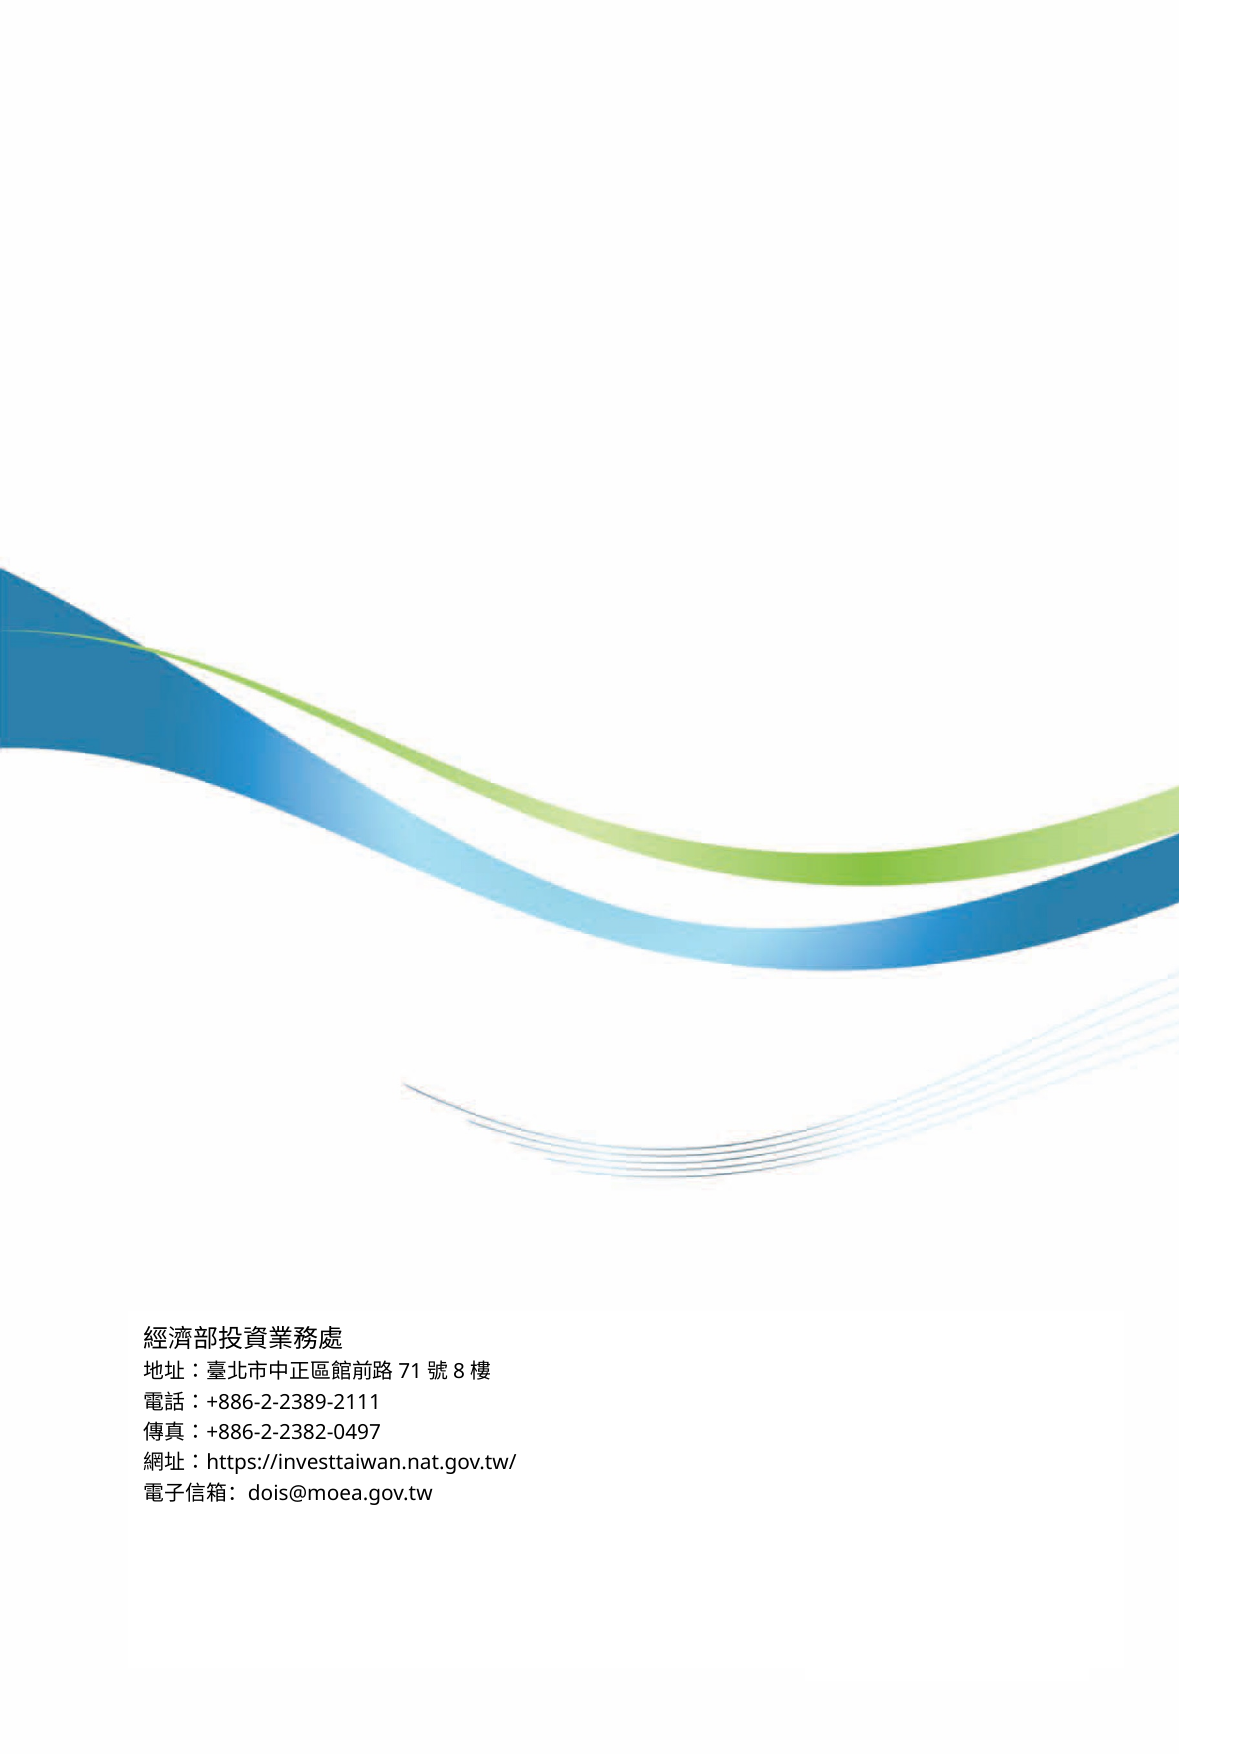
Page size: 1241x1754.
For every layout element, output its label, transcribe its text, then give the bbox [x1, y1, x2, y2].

text 電話：+886-2-2389-2111 [143, 1385, 1109, 1415]
text 地址：臺北市中正區館前路 71 號 8 樓 [143, 1355, 1109, 1385]
text 傳真：+886-2-2382-0497 [143, 1415, 1109, 1446]
text 網址：https://investtaiwan.nat.gov.tw/ [143, 1446, 1109, 1476]
text 經濟部投資業務處 [143, 1318, 1109, 1355]
text 電子信箱：dois@moea.gov.tw [143, 1476, 1109, 1506]
picture [0, 0, 1179, 1754]
